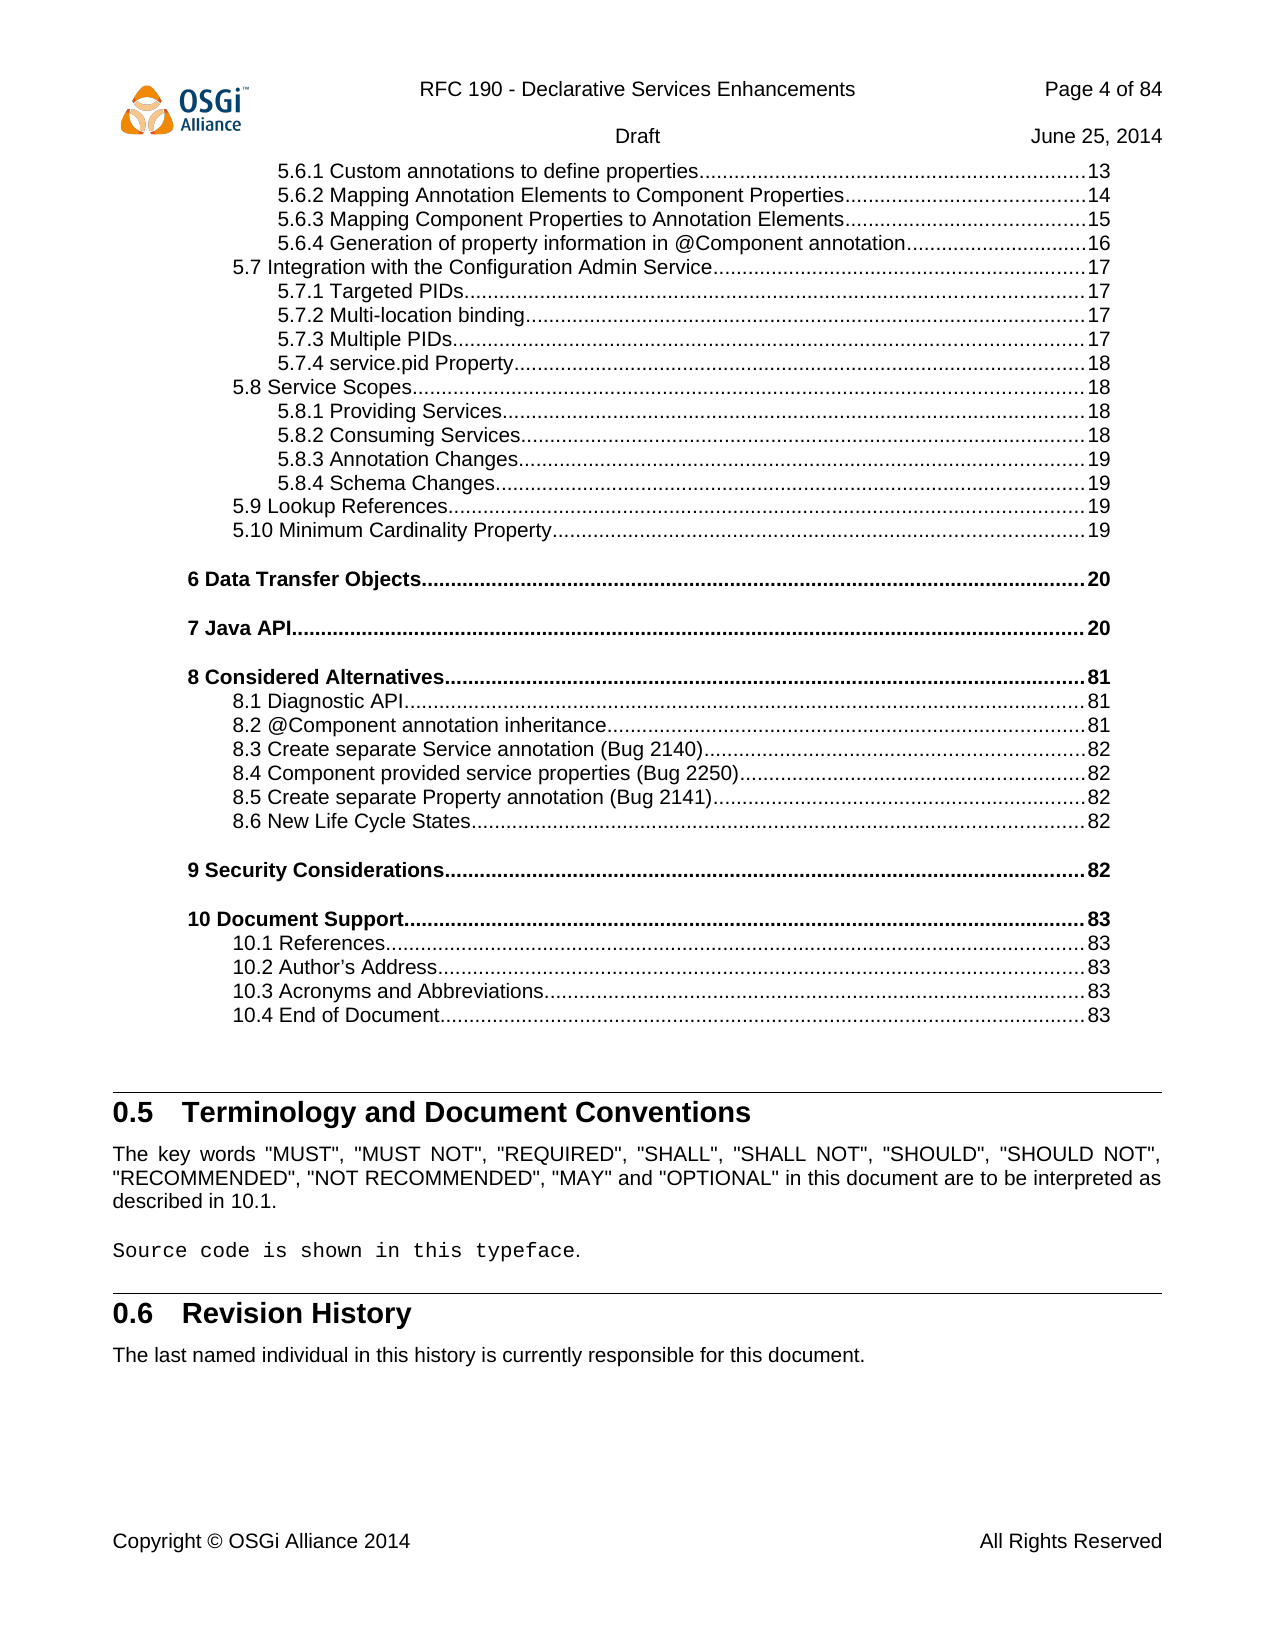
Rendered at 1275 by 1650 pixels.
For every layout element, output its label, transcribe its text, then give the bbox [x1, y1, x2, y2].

text 5.8.3 Annotation Changes 19 [277, 446, 1162, 470]
text 8.4 Component provided service properties (Bug 2250) 82 [232, 761, 1162, 785]
subtitle Terminology and Document Conventions [112, 1093, 1162, 1129]
text 9 Security Considerations 82 [187, 858, 1162, 882]
picture [113, 78, 257, 142]
text 8.5 Create separate Property annotation (Bug 2141) 82 [232, 785, 1162, 809]
subtitle Revision History [112, 1294, 1162, 1330]
text 8.3 Create separate Service annotation (Bug 2140) 82 [232, 737, 1162, 761]
text 5.6.2 Mapping Annotation Elements to Component Properties 14 [277, 183, 1162, 207]
text 5.7.1 Targeted PIDs 17 [277, 279, 1162, 303]
text 5.9 Lookup References 19 [232, 494, 1162, 518]
text Source code is shown in this typeface. [112, 1238, 1162, 1264]
text 10.4 End of Document 83 [232, 1003, 1162, 1027]
text 5.8 Service Scopes 18 [232, 374, 1162, 398]
text 5.8.2 Consuming Services 18 [277, 422, 1162, 446]
text 10.1 References 83 [232, 931, 1162, 955]
text 5.6.4 Generation of property information in @Component annotation 16 [277, 231, 1162, 255]
text 10 Document Support 83 [187, 907, 1162, 931]
text The key words "MUST", "MUST NOT", "REQUIRED", "SHALL", "SHALL NOT", "SHOULD", "SHOULD NOT", "RECOMMENDED", "NOT RECOMMENDED", "MAY" and "OPTIONAL" in this document are to be interpreted as described in 1. [112, 1141, 1162, 1213]
text 5.8.4 Schema Changes 19 [277, 470, 1162, 494]
text 5.6.1 Custom annotations to define properties 13 [277, 159, 1162, 183]
text 5.7.2 Multi-location binding 17 [277, 303, 1162, 327]
text 5.7.4 service.pid Property 18 [277, 351, 1162, 374]
text 10.3 Acronyms and Abbreviations 83 [232, 979, 1162, 1003]
text 8.6 New Life Cycle States 82 [232, 809, 1162, 833]
text 5.10 Minimum Cardinality Property 19 [232, 518, 1162, 542]
text 8.1 Diagnostic API 81 [232, 689, 1162, 713]
text 8 Considered Alternatives 81 [187, 665, 1162, 689]
text 6 Data Transfer Objects 20 [187, 567, 1162, 591]
text 5.8.1 Providing Services 18 [277, 398, 1162, 422]
text 8.2 @Component annotation inheritance 81 [232, 713, 1162, 737]
text 7 Java API 20 [187, 616, 1162, 640]
text The last named individual in this history is currently responsible for this document. [112, 1342, 1162, 1366]
text 5.7 Integration with the Configuration Admin Service 17 [232, 255, 1162, 279]
text 5.6.3 Mapping Component Properties to Annotation Elements 15 [277, 207, 1162, 231]
text 5.7.3 Multiple PIDs 17 [277, 327, 1162, 351]
text 10.2 Author’s Address 83 [232, 955, 1162, 979]
